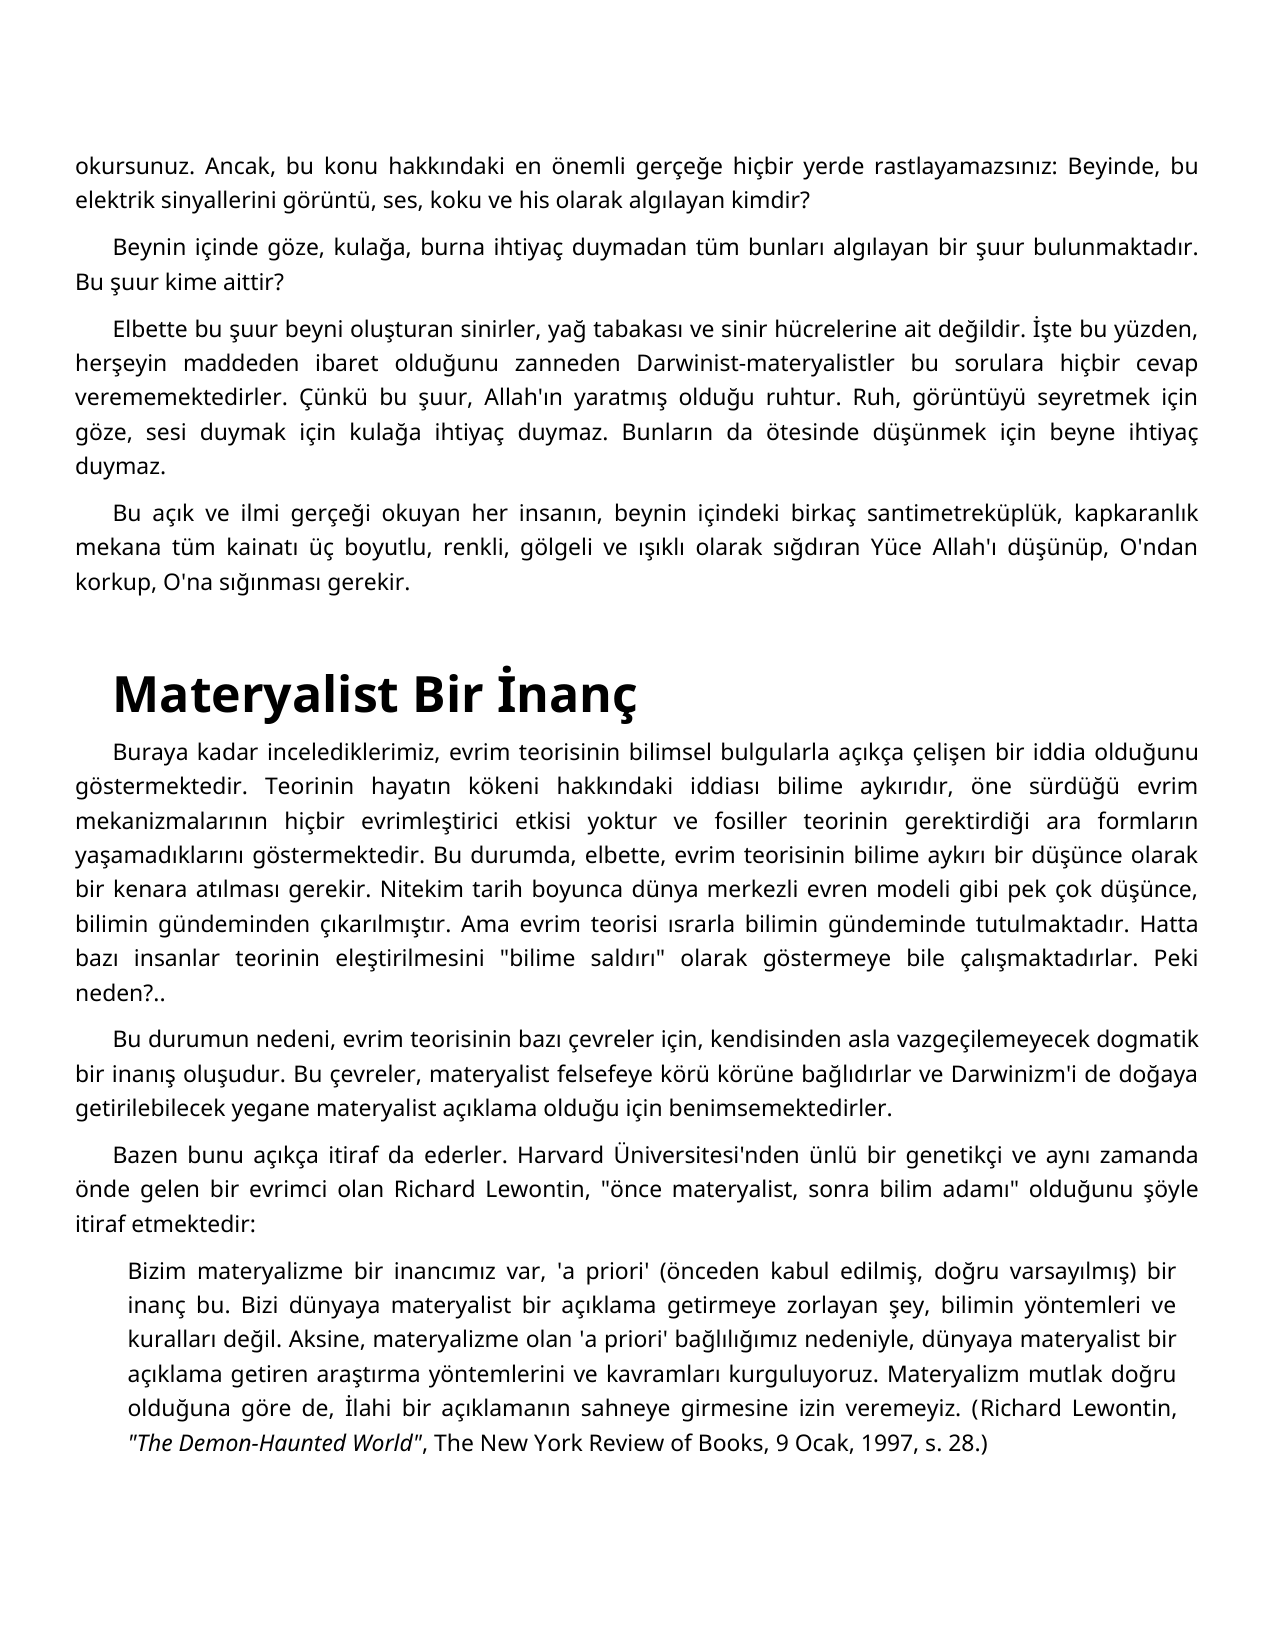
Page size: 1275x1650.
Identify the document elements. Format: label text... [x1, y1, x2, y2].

text Buraya kadar incelediklerimiz, evrim teorisinin bilimsel bulgularla açıkça çelişen bir iddia olduğunu göstermektedir. Teorinin hayatın kökeni hakkındaki iddiası bilime aykırıdır, öne sürdüğü evrim mekanizmalarının hiçbir evrimleştirici etkisi yoktur ve fosiller teorinin gerektirdiği ara formların yaşamadıklarını göstermektedir. Bu durumda, elbette, evrim teorisinin bilime aykırı bir düşünce olarak bir kenara atılması gerekir. Nitekim tarih boyunca dünya merkezli evren modeli gibi pek çok düşünce, bilimin gündeminden çıkarılmıştır. Ama evrim teorisi ısrarla bilimin gündeminde tutulmaktadır. Hatta bazı insanlar teorinin eleştirilmesini "bilime saldırı" olarak göstermeye bile çalışmaktadırlar. Peki neden?.. [75, 736, 1200, 1008]
text Beynin içinde göze, kulağa, burna ihtiyaç duymadan tüm bunları algılayan bir şuur bulunmaktadır. Bu şuur kime aittir? [75, 231, 1200, 297]
text Bu açık ve ilmi gerçeği okuyan her insanın, beynin içindeki birkaç santimetreküplük, kapkaranlık mekana tüm kainatı üç boyutlu, renkli, gölgeli ve ışıklı olarak sığdıran Yüce Allah'ı düşünüp, O'ndan korkup, O'na sığınması gerekir. [75, 497, 1200, 597]
subtitle Materyalist Bir İnanç [112, 659, 1200, 727]
text okursunuz. Ancak, bu konu hakkındaki en önemli gerçeğe hiçbir yerde rastlayamazsınız: Beyinde, bu elektrik sinyallerini görüntü, ses, koku ve his olarak algılayan kimdir? [75, 150, 1200, 216]
text Bu durumun nedeni, evrim teorisinin bazı çevreler için, kendisinden asla vazgeçilemeyecek dogmatik bir inanış oluşudur. Bu çevreler, materyalist felsefeye körü körüne bağlıdırlar ve Darwinizm'i de doğaya getirilebilecek yegane materyalist açıklama olduğu için benimsemektedirler. [75, 1023, 1200, 1123]
text Bizim materyalizme bir inancımız var, 'a priori' (önceden kabul edilmiş, doğru varsayılmış) bir inanç bu. Bizi dünyaya materyalist bir açıklama getirmeye zorlayan şey, bilimin yöntemleri ve kuralları değil. Aksine, materyalizme olan 'a priori' bağlılığımız nedeniyle, dünyaya materyalist bir açıklama getiren araştırma yöntemlerini ve kavramları kurguluyoruz. Materyalizm mutlak doğru olduğuna göre de, İlahi bir açıklamanın sahneye girmesine izin veremeyiz. (Richard Lewontin, "The Demon-Haunted World", The New York Review of Books, 9 Ocak, 1997, s. 28.) [127, 1254, 1177, 1458]
text Bazen bunu açıkça itiraf da ederler. Harvard Üniversitesi'nden ünlü bir genetikçi ve aynı zamanda önde gelen bir evrimci olan Richard Lewontin, "önce materyalist, sonra bilim adamı" olduğunu şöyle itiraf etmektedir: [75, 1139, 1200, 1239]
text Elbette bu şuur beyni oluşturan sinirler, yağ tabakası ve sinir hücrelerine ait değildir. İşte bu yüzden, herşeyin maddeden ibaret olduğunu zanneden Darwinist-materyalistler bu sorulara hiçbir cevap verememektedirler. Çünkü bu şuur, Allah'ın yaratmış olduğu ruhtur. Ruh, görüntüyü seyretmek için göze, sesi duymak için kulağa ihtiyaç duymaz. Bunların da ötesinde düşünmek için beyne ihtiyaç duymaz. [75, 312, 1200, 481]
